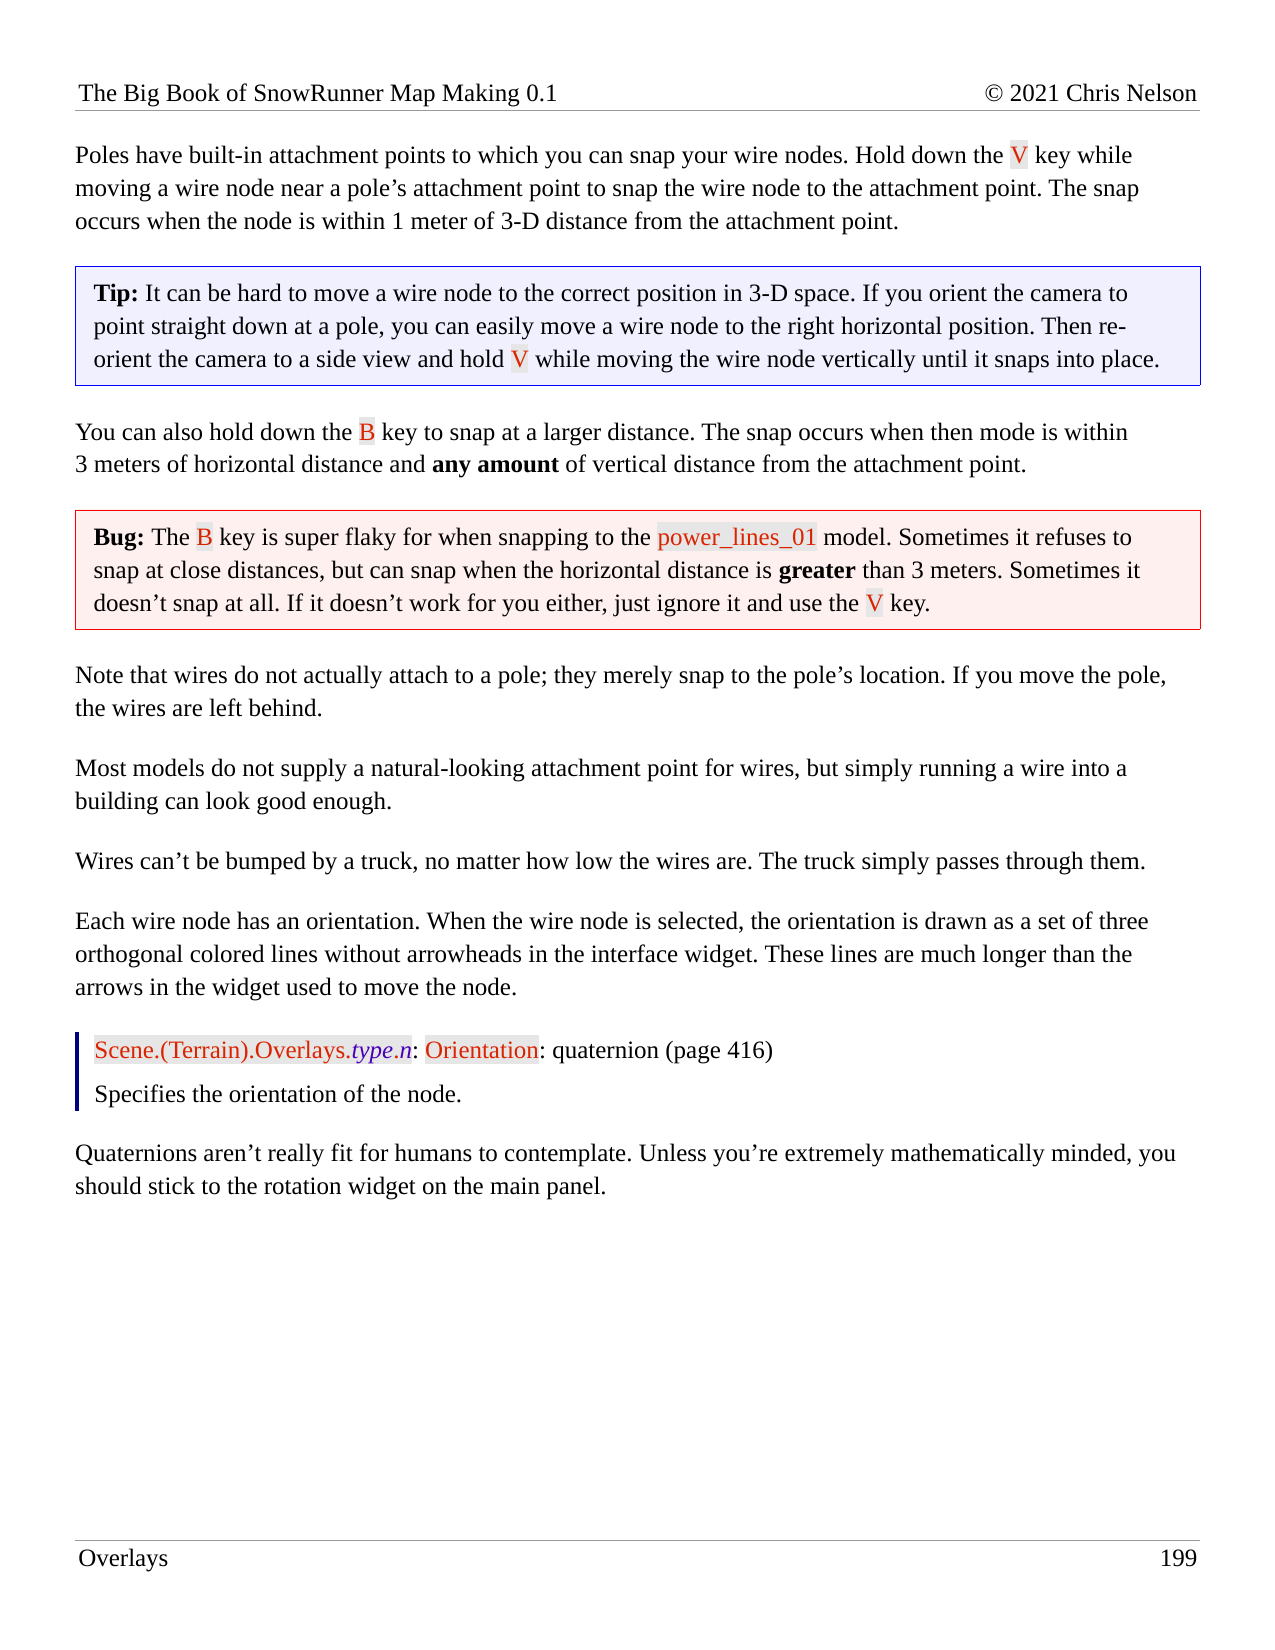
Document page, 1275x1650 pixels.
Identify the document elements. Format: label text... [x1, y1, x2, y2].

text Specifies the orientation of the node. [79, 1076, 1200, 1111]
text Most models do not supply a natural-looking attachment point for wires, but simply running a wire into a building can look good enough. [75, 753, 1200, 815]
text Scene.(Terrain).Overlays.type.n: Orientation: quaternion (page 416) [79, 1032, 1200, 1064]
list It can be hard to move a wire node to the correct position in 3‑D space. If you orient the camera to point straight down at a pole, you can easily move a wire node to the right horizontal position. Then re-orient the camera to a side view and hold V while moving the wire node vertically until it snaps into place. [76, 267, 1200, 385]
list The B key is super flaky for when snapping to the power_lines_01 model. Sometimes it refuses to snap at close distances, but can snap when the horizontal distance is greater than 3 meters. Sometimes it doesn’t snap at all. If it doesn’t work for you either, just ignore it and use the V key. [76, 511, 1200, 629]
text Note that wires do not actually attach to a pole; they merely snap to the pole’s location. If you move the pole, the wires are left behind. [75, 660, 1200, 722]
text Wires can’t be bumped by a truck, no matter how low the wires are. The truck simply passes through them. [75, 846, 1200, 875]
text Quaternions aren’t really fit for humans to contemplate. Unless you’re extremely mathematically minded, you should stick to the rotation widget on the main panel. [75, 1138, 1200, 1199]
text Poles have built-in attachment points to which you can snap your wire nodes. Hold down the V key while moving a wire node near a pole’s attachment point to snap the wire node to the attachment point. The snap occurs when the node is within 1 meter of 3‑D distance from the attachment point. [75, 140, 1200, 235]
text Each wire node has an orientation. When the wire node is selected, the orientation is drawn as a set of three orthogonal colored lines without arrowheads in the interface widget. These lines are much longer than the arrows in the widget used to move the node. [75, 906, 1200, 1001]
text You can also hold down the B key to snap at a larger distance. The snap occurs when then mode is within 3 meters of horizontal distance and any amount of vertical distance from the attachment point. [75, 417, 1200, 478]
